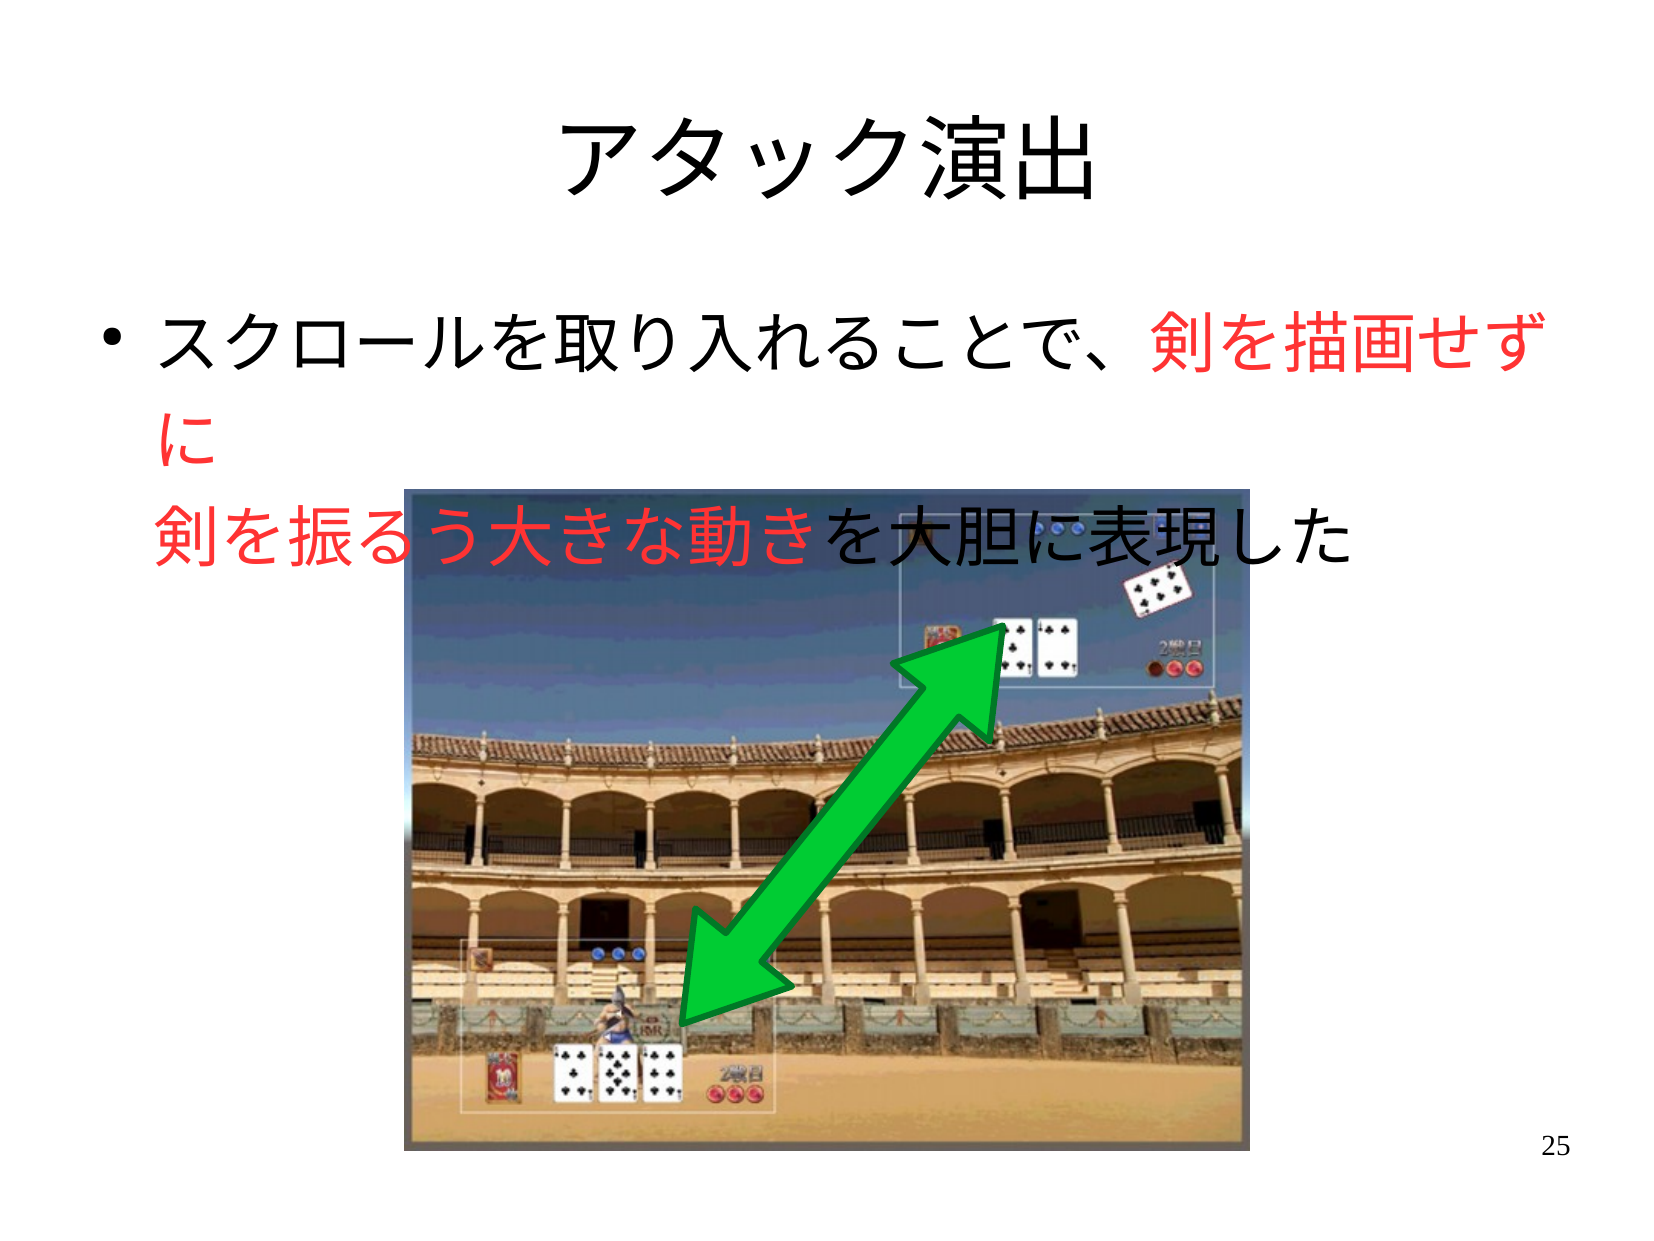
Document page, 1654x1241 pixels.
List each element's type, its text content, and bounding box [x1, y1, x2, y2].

picture [404, 1010, 1250, 1151]
text_box [681, 625, 1003, 1025]
title アタック演出 [82, 49, 1571, 257]
list スクロールを取り入れることで、剣を描画せずに 剣を振るう大きな動きを大胆に表現した [82, 290, 1571, 1010]
